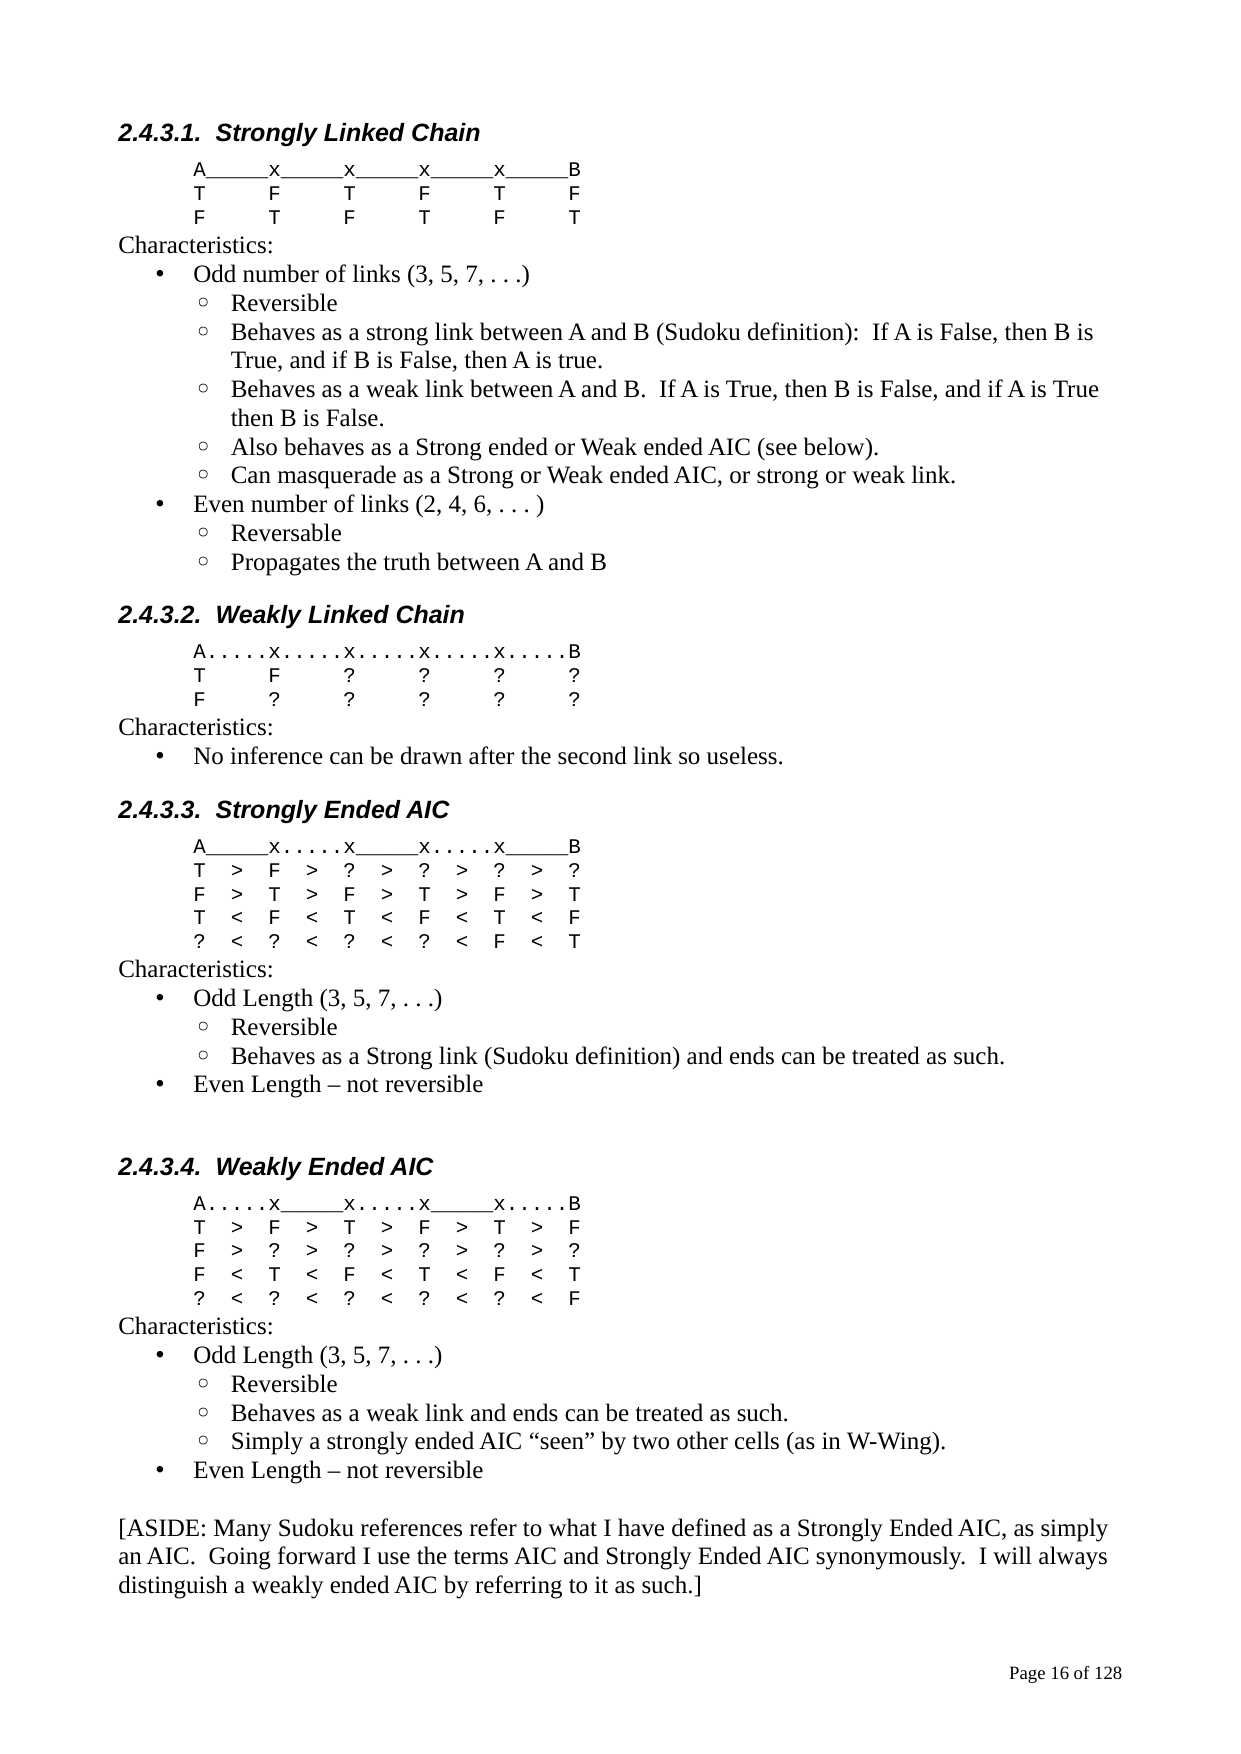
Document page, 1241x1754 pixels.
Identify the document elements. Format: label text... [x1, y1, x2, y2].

list No inference can be drawn after the second link so useless. [156, 741, 1122, 770]
list Reversible [193, 1012, 1122, 1041]
text A.....x_____x.....x_____x.....B [118, 1193, 1122, 1217]
list Can masquerade as a Strong or Weak ended AIC, or strong or weak link. [193, 460, 1122, 489]
subtitle Strongly Linked Chain [118, 118, 1122, 147]
text F > T > F > T > F > T [118, 883, 1122, 907]
list Reversible [193, 288, 1122, 317]
list Reversable [193, 518, 1122, 547]
text A_____x_____x_____x_____x_____B [118, 159, 1122, 183]
subtitle Weakly Ended AIC [118, 1152, 1122, 1181]
text T F ? ? ? ? [118, 665, 1122, 689]
list Also behaves as a Strong ended or Weak ended AIC (see below). [193, 432, 1122, 460]
list Behaves as a strong link between A and B (Sudoku definition): If A is False, then B is True, and if B is False, then A is true. [193, 317, 1122, 374]
text F ? ? ? ? ? [118, 689, 1122, 712]
text A_____x.....x_____x.....x_____B [118, 836, 1122, 860]
text T > F > T > F > T > F [118, 1217, 1122, 1241]
list Propagates the truth between A and B [193, 547, 1122, 575]
text Characteristics: [118, 1311, 1122, 1340]
text F < T < F < T < F < T [118, 1264, 1122, 1288]
list Simply a strongly ended AIC “seen” by two other cells (as in W-Wing). [193, 1426, 1122, 1455]
text T < F < T < F < T < F [118, 907, 1122, 931]
list Even number of links (2, 4, 6, . . . ) [156, 489, 1122, 518]
text F > ? > ? > ? > ? > ? [118, 1241, 1122, 1264]
text [ASIDE: Many Sudoku references refer to what I have defined as a Strongly Ended AIC, as simply an AIC. Going forward I use the terms AIC and Strongly Ended AIC synonymously. I will always distinguish a weakly ended AIC by referring to it as such.] [118, 1513, 1122, 1599]
list Even Length – not reversible [156, 1069, 1122, 1098]
text A.....x.....x.....x.....x.....B [118, 642, 1122, 665]
text ? < ? < ? < ? < F < T [118, 931, 1122, 954]
list Odd Length (3, 5, 7, . . .) [156, 983, 1122, 1012]
text Characteristics: [118, 712, 1122, 741]
list Odd number of links (3, 5, 7, . . .) [156, 259, 1122, 288]
text ? < ? < ? < ? < ? < F [118, 1288, 1122, 1311]
list Odd Length (3, 5, 7, . . .) [156, 1340, 1122, 1369]
list Behaves as a weak link and ends can be treated as such. [193, 1398, 1122, 1426]
list Even Length – not reversible [156, 1455, 1122, 1484]
list Behaves as a weak link between A and B. If A is True, then B is False, and if A is True then B is False. [193, 374, 1122, 432]
text Characteristics: [118, 954, 1122, 983]
text F T F T F T [118, 207, 1122, 230]
text T F T F T F [118, 183, 1122, 207]
list Behaves as a Strong link (Sudoku definition) and ends can be treated as such. [193, 1041, 1122, 1069]
text Characteristics: [118, 230, 1122, 259]
subtitle Strongly Ended AIC [118, 795, 1122, 824]
text T > F > ? > ? > ? > ? [118, 860, 1122, 883]
list Reversible [193, 1369, 1122, 1398]
subtitle Weakly Linked Chain [118, 600, 1122, 629]
